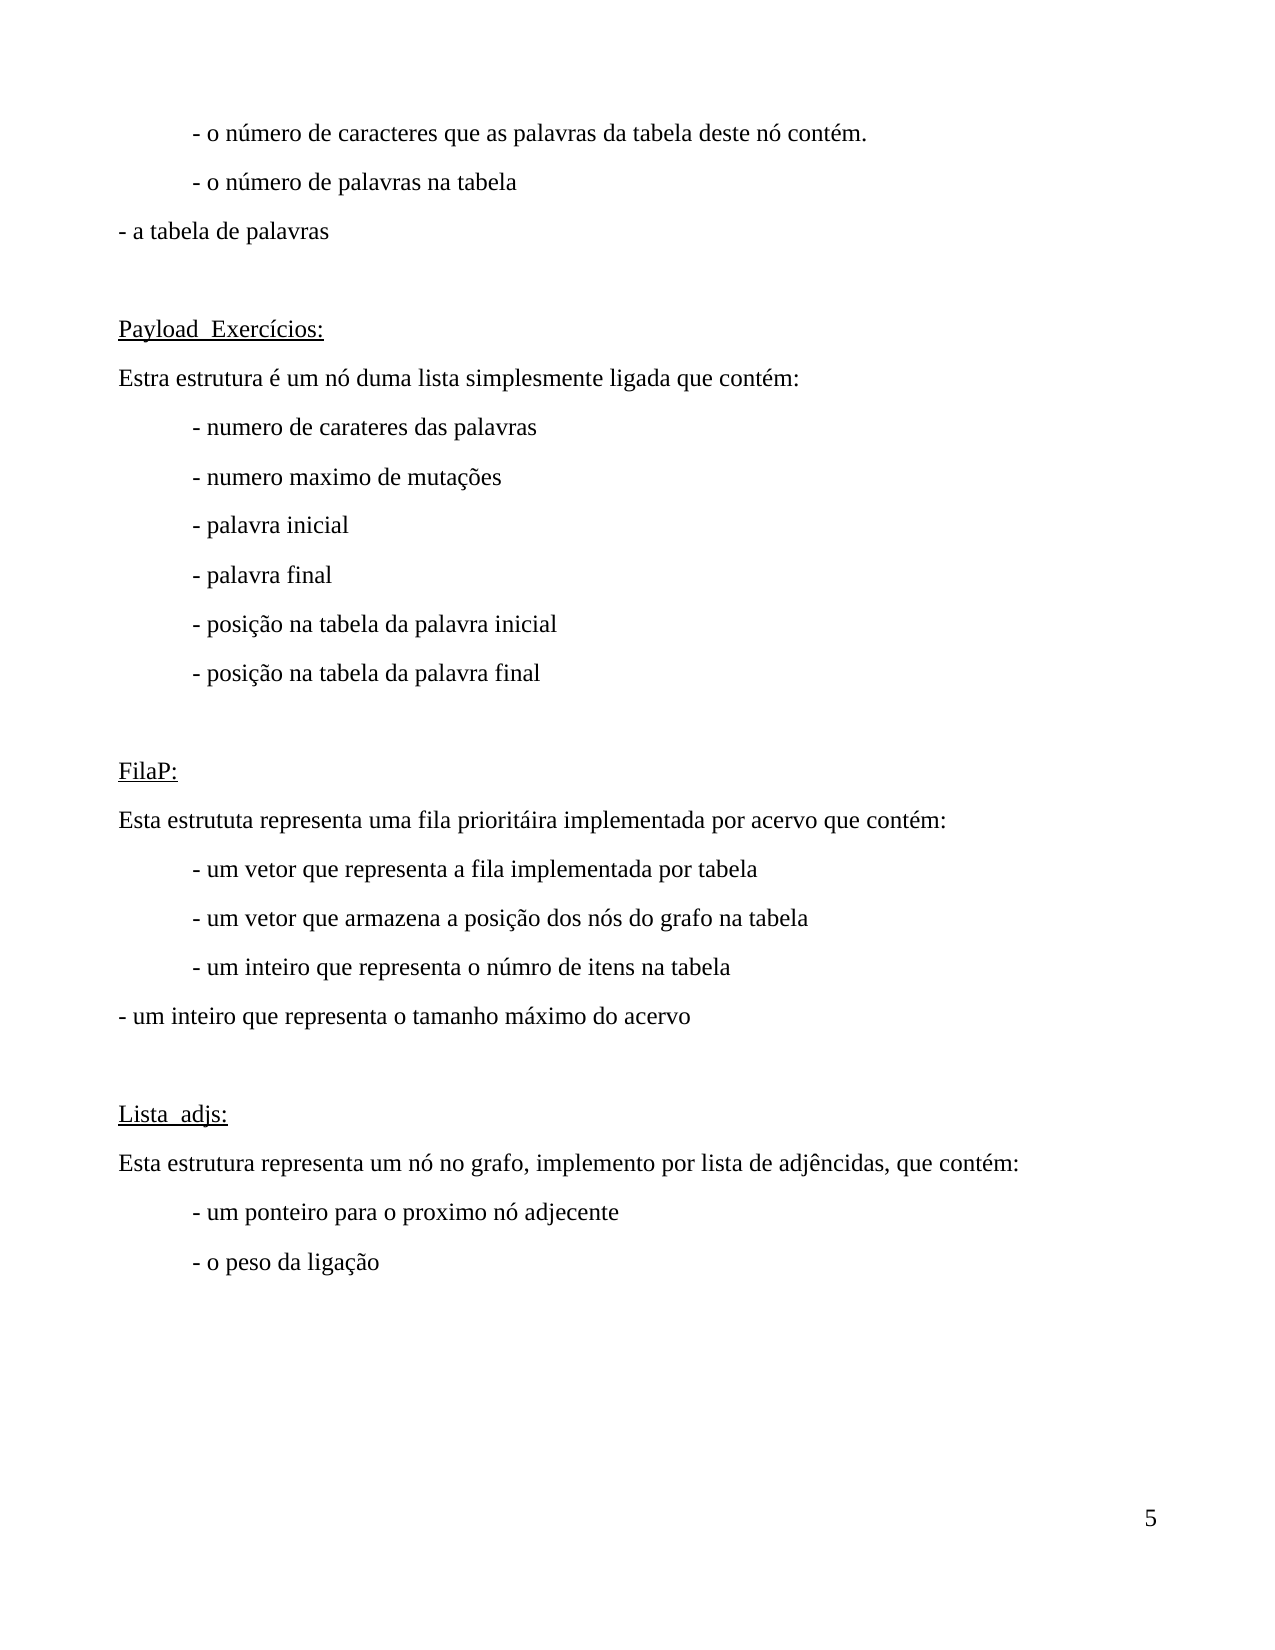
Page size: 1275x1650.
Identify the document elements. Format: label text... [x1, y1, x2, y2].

text Lista_adjs: [118, 1099, 1157, 1128]
text - o peso da ligação [118, 1247, 1157, 1275]
text - um inteiro que representa o tamanho máximo do acervo [118, 1001, 1157, 1030]
text - palavra final [118, 560, 1157, 588]
text - palavra inicial [118, 511, 1157, 539]
text - um vetor que representa a fila implementada por tabela [118, 854, 1157, 883]
text Estra estrutura é um nó duma lista simplesmente ligada que contém: [118, 363, 1157, 392]
text - um inteiro que representa o númro de itens na tabela [118, 952, 1157, 981]
text Esta estrututa representa uma fila prioritáira implementada por acervo que contém: [118, 805, 1157, 834]
text - o número de palavras na tabela [118, 167, 1157, 196]
text FilaP: [118, 756, 1157, 785]
text - um vetor que armazena a posição dos nós do grafo na tabela [118, 903, 1157, 932]
text - o número de caracteres que as palavras da tabela deste nó contém. [118, 118, 1157, 147]
text Esta estrutura representa um nó no grafo, implemento por lista de adjêncidas, que contém: [118, 1148, 1157, 1177]
text Payload_Exercícios: [118, 314, 1157, 343]
text - numero maximo de mutações [118, 462, 1157, 490]
text - a tabela de palavras [118, 216, 1157, 245]
text - posição na tabela da palavra inicial [118, 609, 1157, 637]
text - um ponteiro para o proximo nó adjecente [118, 1197, 1157, 1226]
text - posição na tabela da palavra final [118, 658, 1157, 687]
text - numero de carateres das palavras [118, 412, 1157, 441]
